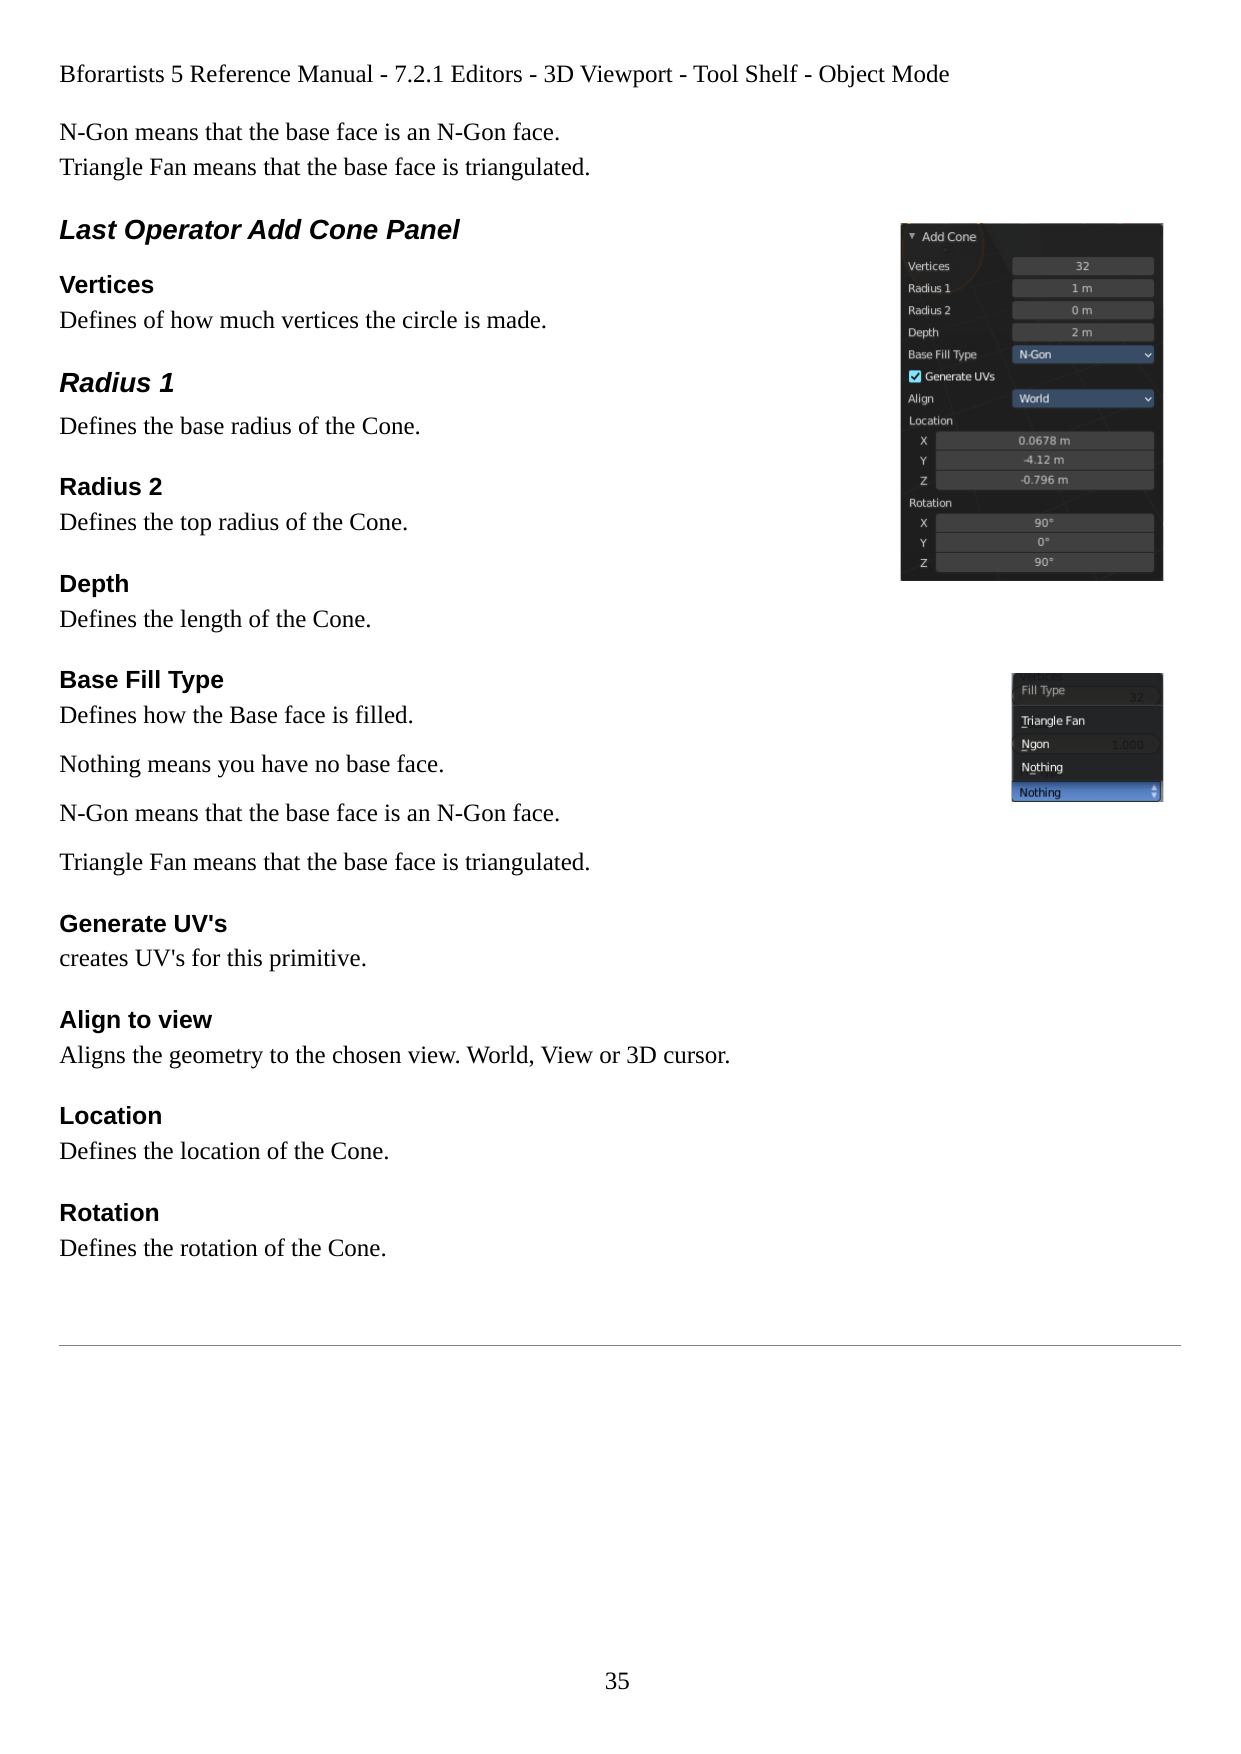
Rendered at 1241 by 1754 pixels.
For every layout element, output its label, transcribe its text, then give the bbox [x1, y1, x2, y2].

subtitle Base Fill Type [59, 665, 1181, 694]
subtitle Rotation [59, 1198, 1181, 1226]
text Defines the location of the Cone. [59, 1136, 1181, 1165]
subtitle Location [59, 1101, 1181, 1130]
subtitle Align to view [59, 1005, 1181, 1034]
text creates UV's for this primitive. [59, 943, 1181, 972]
text Defines of how much vertices the circle is made. [59, 305, 900, 334]
subtitle [1164, 472, 1181, 501]
subtitle Vertices [59, 270, 900, 299]
text Triangle Fan means that the base face is triangulated. [59, 847, 1181, 876]
text N-Gon means that the base face is an N-Gon face. [59, 798, 1181, 827]
subtitle [1164, 367, 1181, 398]
text Aligns the geometry to the chosen view. World, View or 3D cursor. [59, 1040, 1181, 1069]
subtitle Depth [59, 569, 1181, 597]
text Defines how the Base face is filled. [59, 700, 1011, 729]
picture [900, 223, 1164, 581]
subtitle Radius 1 [59, 367, 900, 398]
subtitle Radius 2 [59, 472, 900, 501]
text N-Gon means that the base face is an N-Gon face. Triangle Fan means that the base face is triangulated. [59, 117, 1181, 181]
text Defines the length of the Cone. [59, 604, 1181, 632]
subtitle Generate UV's [59, 909, 1181, 937]
text Defines the top radius of the Cone. [59, 507, 900, 536]
text Defines the rotation of the Cone. [59, 1233, 1181, 1261]
subtitle [1164, 270, 1181, 299]
subtitle Last Operator Add Cone Panel [59, 213, 1181, 245]
picture [1011, 673, 1164, 802]
text Nothing means you have no base face. [59, 749, 1011, 778]
text Defines the base radius of the Cone. [59, 411, 900, 440]
